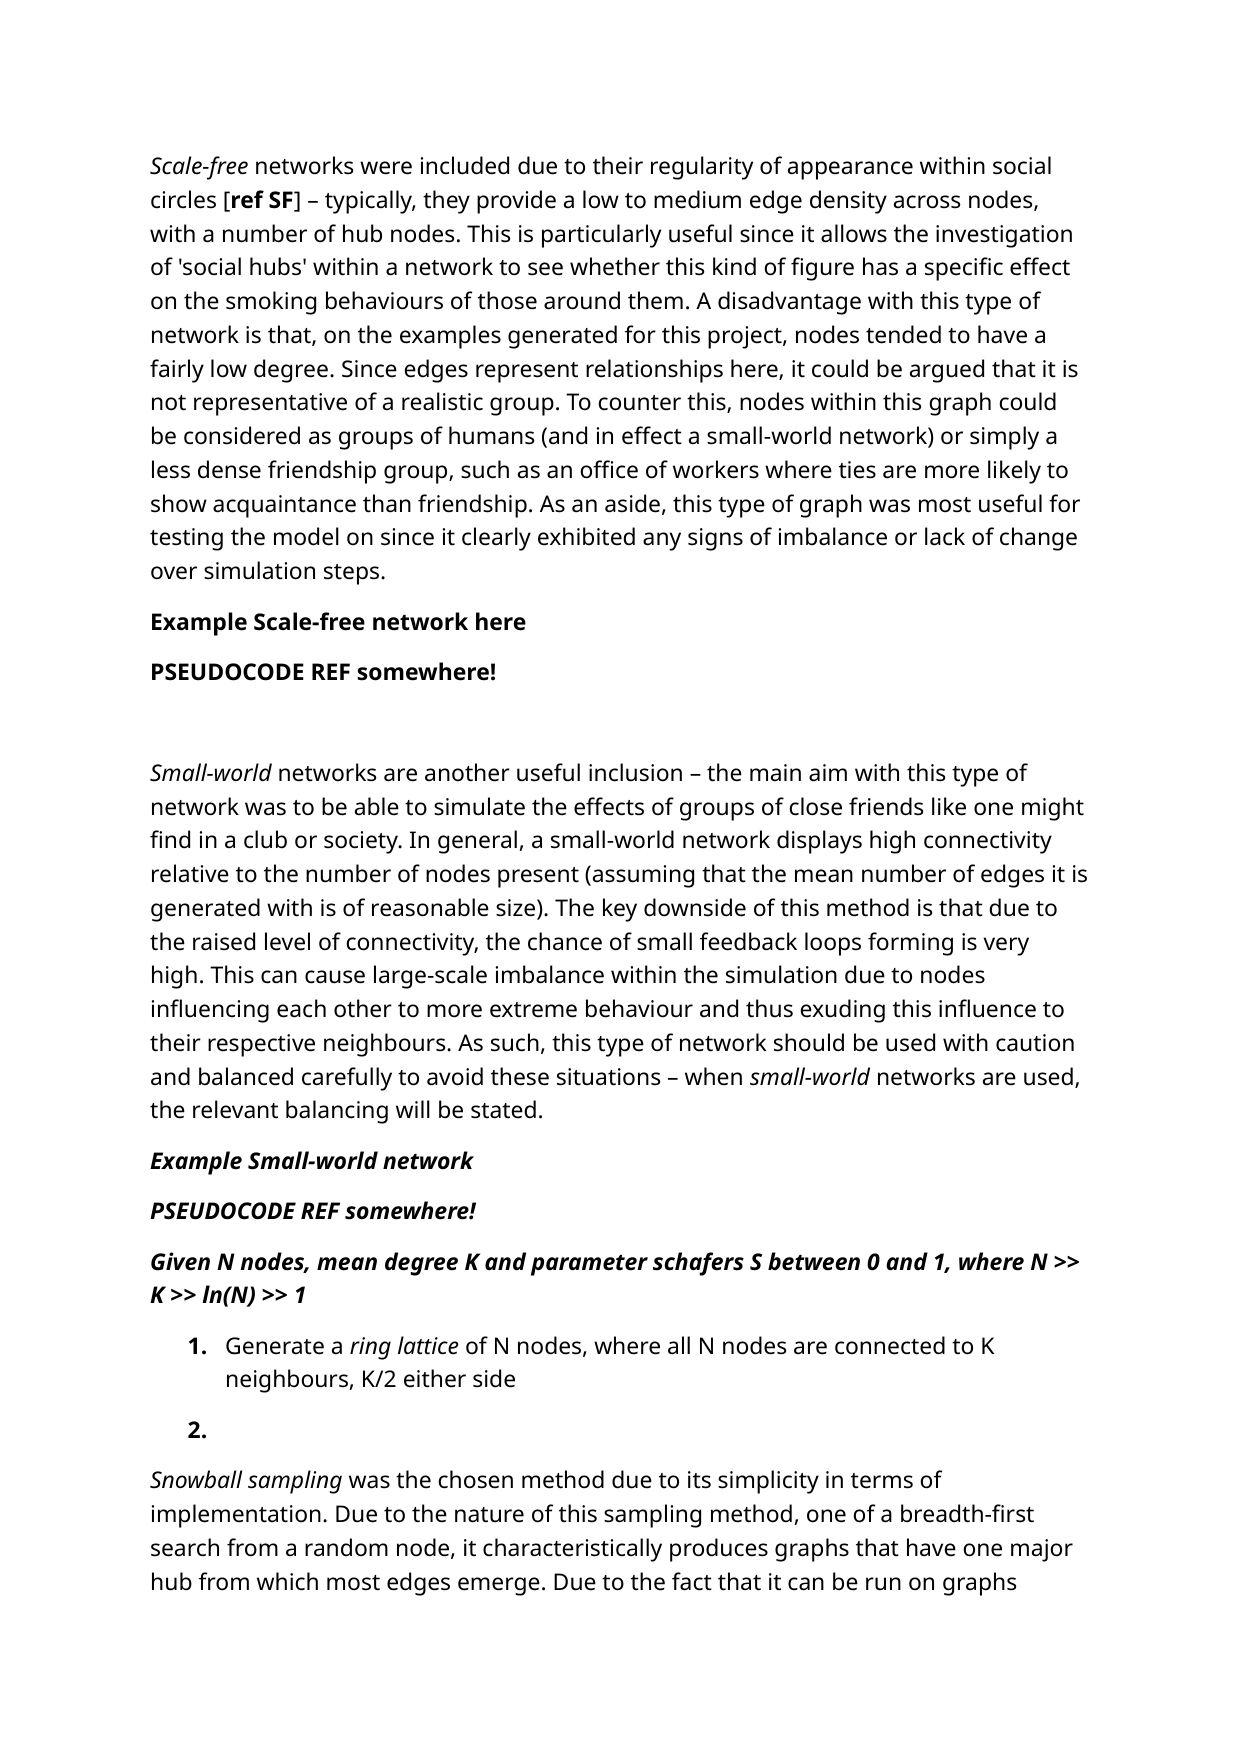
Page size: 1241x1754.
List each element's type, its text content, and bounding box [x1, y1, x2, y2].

text Example Small-world network [150, 1144, 1090, 1176]
text Snowball sampling was the chosen method due to its simplicity in terms of implementation. Due to the nature of this sampling method, one of a breadth-first search from a random node, it characteristically produces graphs that have one major hub from which most edges emerge. Due to the fact that it can be run on graphs [150, 1464, 1090, 1597]
text Small-world networks are another useful inclusion – the main aim with this type of network was to be able to simulate the effects of groups of close friends like one might find in a club or society. In general, a small-world network displays high connectivity relative to the number of nodes present (assuming that the mean number of edges it is generated with is of reasonable size). The key downside of this method is that due to the raised level of connectivity, the chance of small feedback loops forming is very high. This can cause large-scale imbalance within the simulation due to nodes influencing each other to more extreme behaviour and thus exuding this influence to their respective neighbours. As such, this type of network should be used with caution and balanced carefully to avoid these situations – when small-world networks are used, the relevant balancing will be stated. [150, 757, 1090, 1125]
text PSEUDOCODE REF somewhere! [150, 1195, 1090, 1226]
text PSEUDOCODE REF somewhere! [150, 656, 1090, 687]
list Generate a ring lattice of N nodes, where all N nodes are connected to K neighbours, K/2 either side [187, 1329, 1090, 1394]
text Example Scale-free network here [150, 605, 1090, 637]
text Given N nodes, mean degree K and parameter schafers S between 0 and 1, where N >> K >> ln(N) >> 1 [150, 1245, 1090, 1310]
text Scale-free networks were included due to their regularity of appearance within social circles [ref SF] – typically, they provide a low to medium edge density across nodes, with a number of hub nodes. This is particularly useful since it allows the investigation of 'social hubs' within a network to see whether this kind of figure has a specific effect on the smoking behaviours of those around them. A disadvantage with this type of network is that, on the examples generated for this project, nodes tended to have a fairly low degree. Since edges represent relationships here, it could be argued that it is not representative of a realistic group. To counter this, nodes within this graph could be considered as groups of humans (and in effect a small-world network) or simply a less dense friendship group, such as an office of workers where ties are more likely to show acquaintance than friendship. As an aside, this type of graph was most useful for testing the model on since it clearly exhibited any signs of imbalance or lack of change over simulation steps. [150, 150, 1090, 586]
